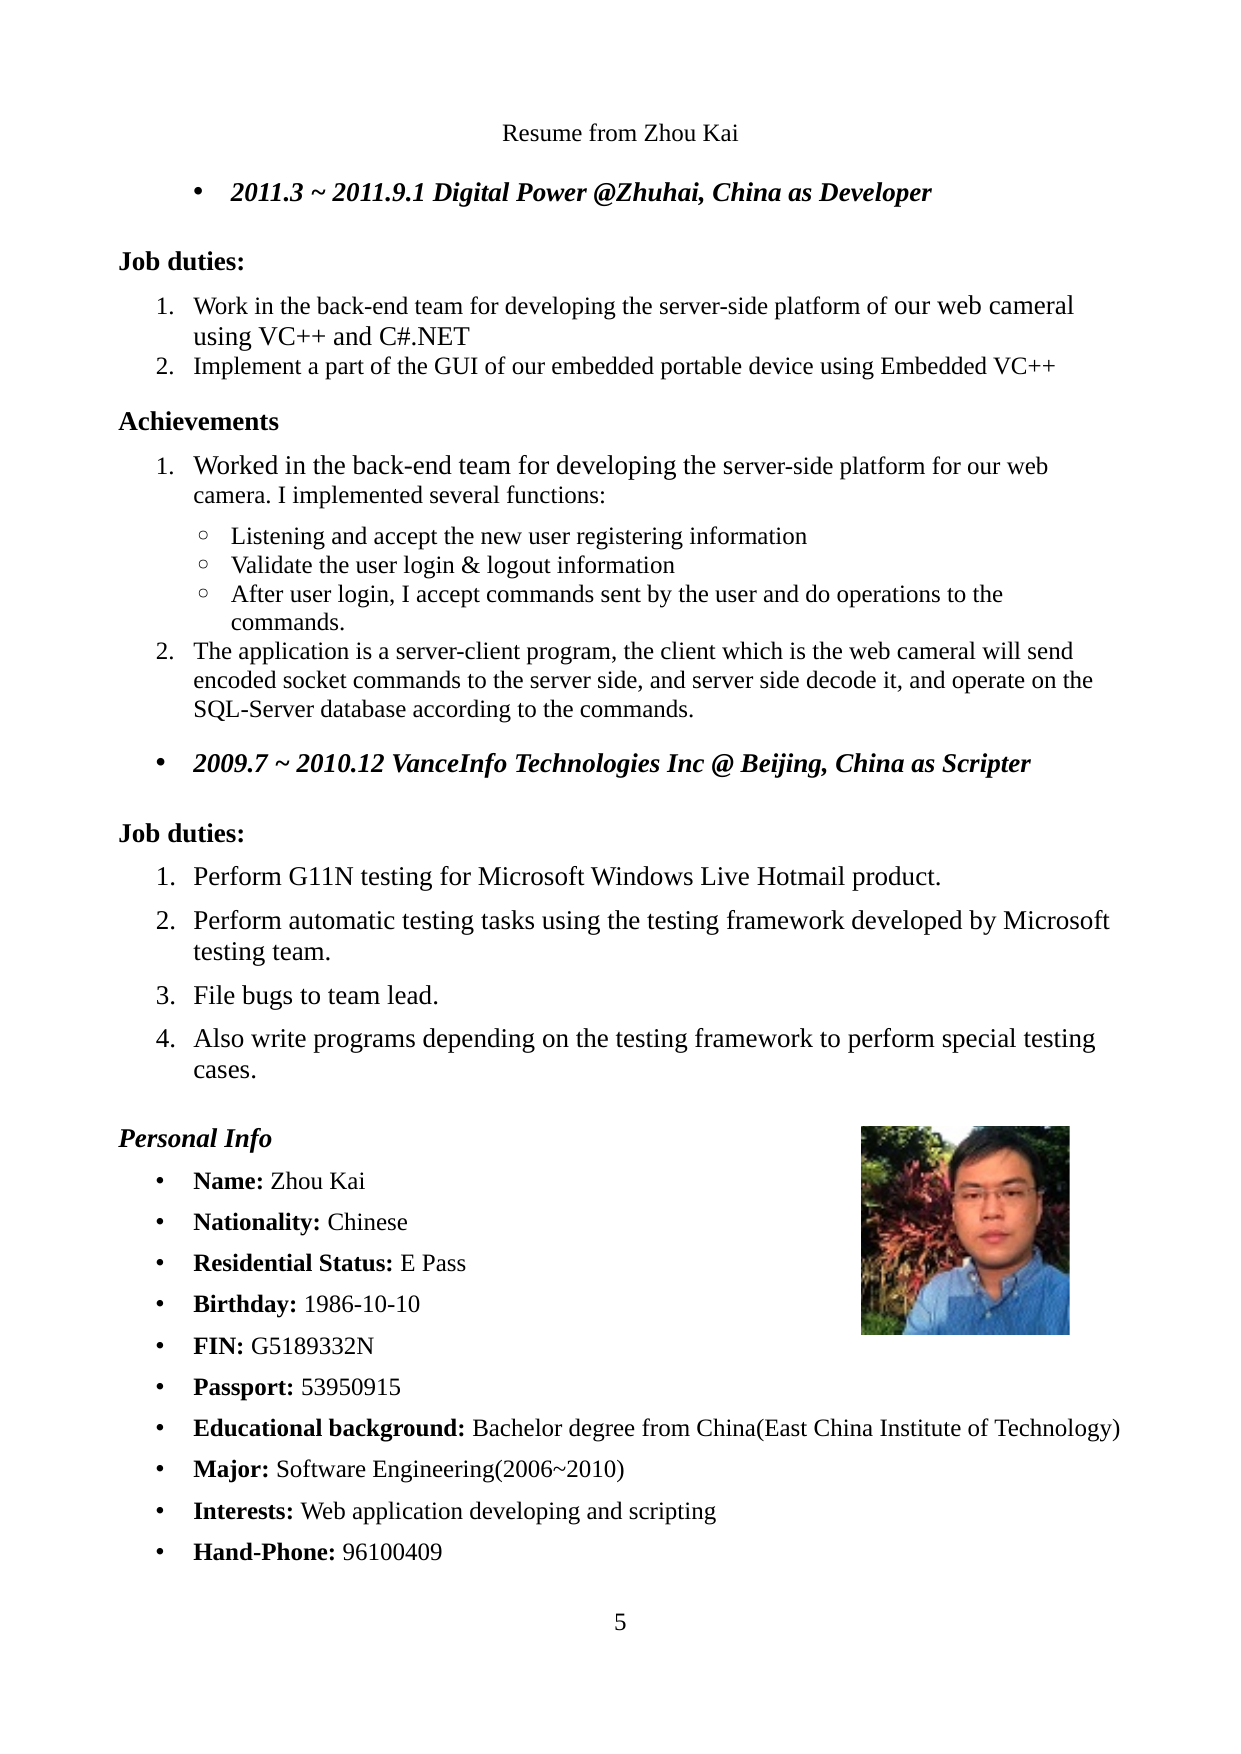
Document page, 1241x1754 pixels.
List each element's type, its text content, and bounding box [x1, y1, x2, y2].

list After user login, I accept commands sent by the user and do operations to the commands. [193, 579, 1122, 636]
list Nationality: Chinese [156, 1207, 861, 1236]
list Name: Zhou Kai [156, 1166, 861, 1194]
subtitle Job duties: [118, 246, 1122, 277]
list [1070, 1207, 1122, 1236]
list Residential Status: E Pass [156, 1248, 861, 1277]
subtitle Job duties: [118, 817, 1122, 848]
subtitle 2009.7 ~ 2010.12 VanceInfo Technologies Inc @ Beijing, China as Scripter [156, 747, 1122, 779]
list Major: Software Engineering(2006~2010) [156, 1454, 1122, 1483]
subtitle Achievements [118, 405, 1122, 436]
list The application is a server-client program, the client which is the web cameral will send encoded socket commands to the server side, and server side decode it, and operate on the SQL-Server database according to the commands. [156, 636, 1122, 722]
list Work in the back-end team for developing the server-side platform of our web cameral using VC++ and C#.NET [156, 289, 1122, 351]
subtitle 2011.3 ~ 2011.9.1 Digital Power @Zhuhai, China as Developer [193, 176, 1122, 208]
list Worked in the back-end team for developing the server-side platform for our web camera. I implemented several functions: [156, 449, 1122, 509]
picture [861, 1126, 1070, 1335]
list Interests: Web application developing and scripting [156, 1496, 1122, 1524]
list Implement a part of the GUI of our embedded portable device using Embedded VC++ [156, 351, 1122, 380]
list Hand-Phone: 96100409 [156, 1537, 1122, 1566]
list [1070, 1248, 1122, 1277]
list Passport: 53950915 [156, 1372, 1122, 1401]
list Listening and accept the new user registering information [193, 521, 1122, 550]
list [1070, 1289, 1122, 1318]
list Also write programs depending on the testing framework to perform special testing cases. [156, 1022, 1122, 1085]
list [1070, 1166, 1122, 1194]
list File bugs to team lead. [156, 979, 1122, 1010]
list Educational background: Bachelor degree from China(East China Institute of Technology) [156, 1413, 1122, 1442]
list Perform automatic testing tasks using the testing framework developed by Microsoft testing team. [156, 904, 1122, 966]
subtitle Personal Info [118, 1122, 1122, 1153]
list Validate the user login & logout information [193, 550, 1122, 579]
list Perform G11N testing for Microsoft Windows Live Hotmail product. [156, 860, 1122, 891]
list Birthday: 1986-10-10 [156, 1289, 861, 1318]
list FIN: G5189332N [156, 1331, 1122, 1359]
